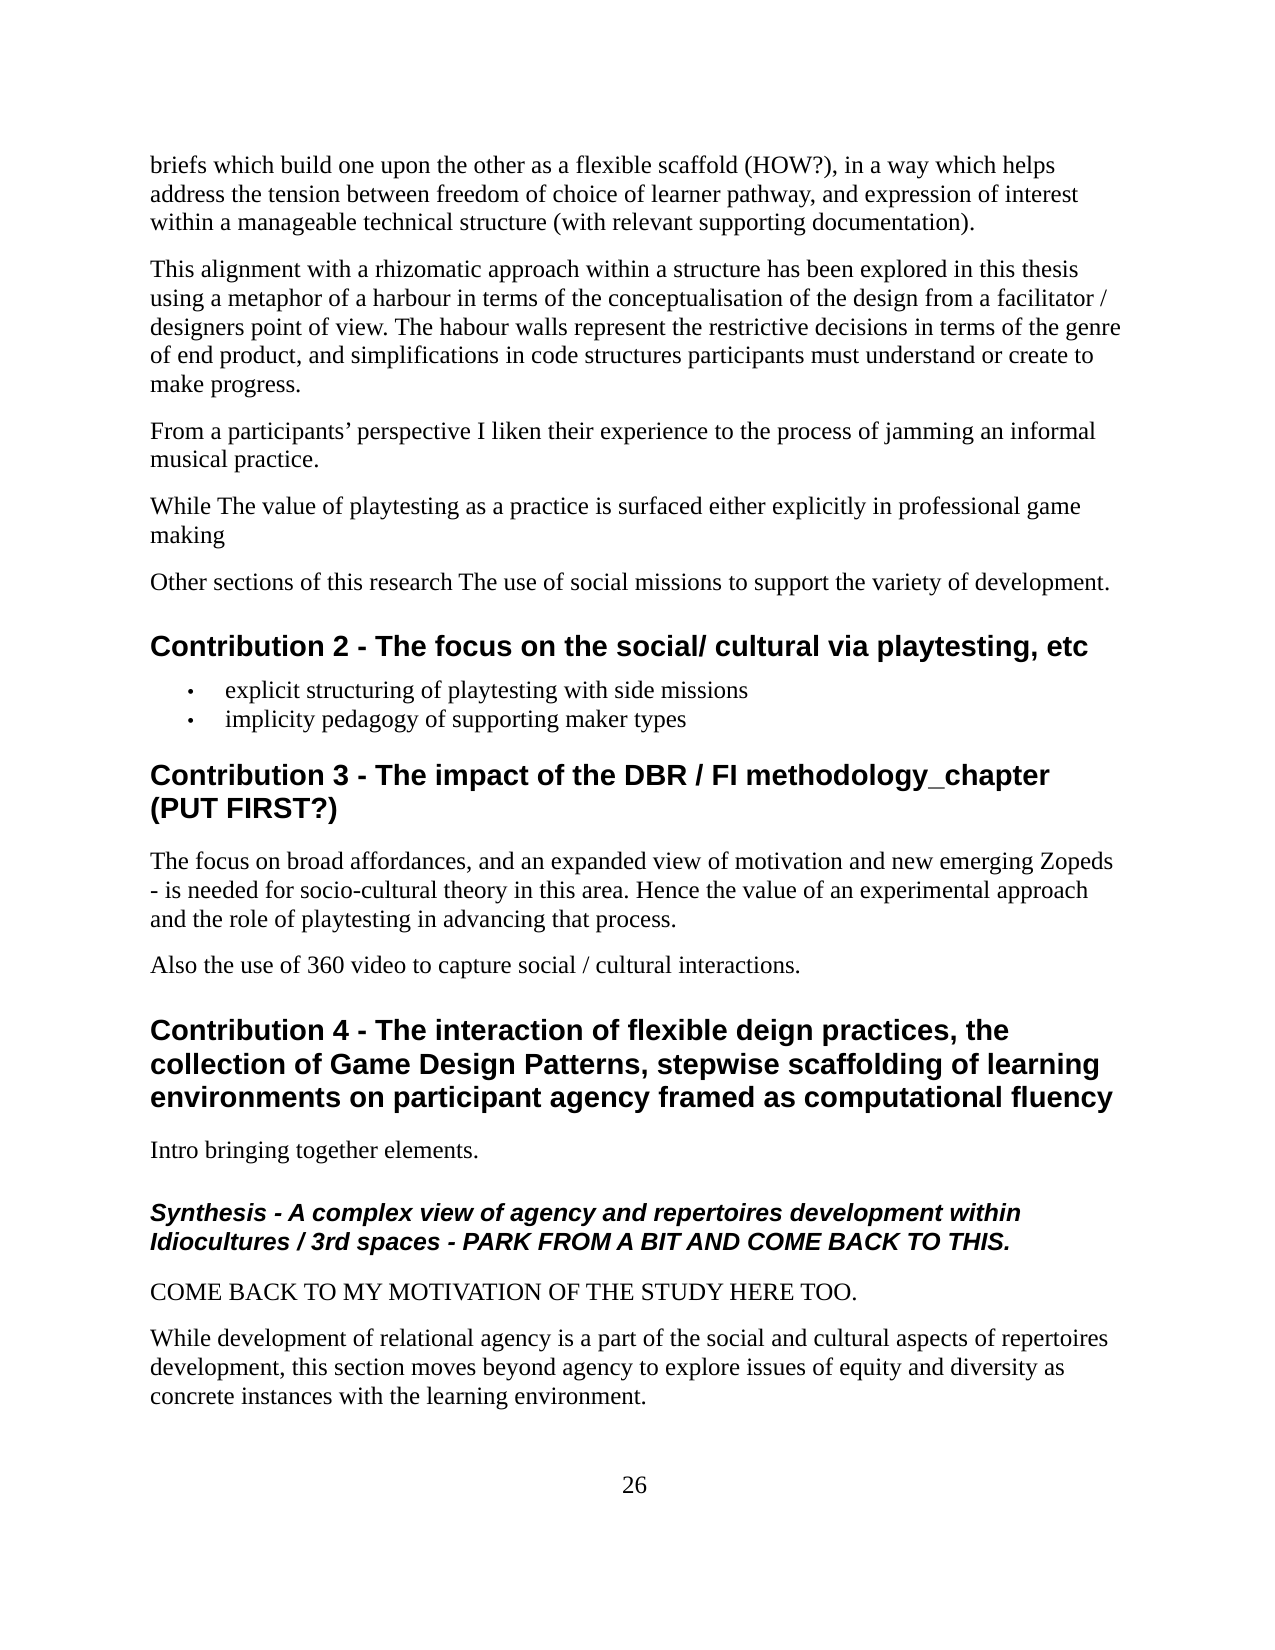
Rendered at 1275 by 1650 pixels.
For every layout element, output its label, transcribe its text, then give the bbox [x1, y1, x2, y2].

subtitle Contribution 2 - The focus on the social/ cultural via playtesting, etc [150, 629, 1125, 663]
text briefs which build one upon the other as a flexible scaffold (HOW?), in a way which helps address the tension between freedom of choice of learner pathway, and expression of interest within a manageable technical structure (with relevant supporting documentation). [150, 150, 1125, 236]
subtitle Contribution 4 - The interaction of flexible deign practices, the collection of Game Design Patterns, stepwise scaffolding of learning environments on participant agency framed as computational fluency [150, 1013, 1125, 1114]
text Also the use of 360 video to capture social / cultural interactions. [150, 951, 1125, 979]
subtitle Contribution 3 - The impact of the DBR / FI methodology_chapter (PUT FIRST?) [150, 758, 1125, 825]
text The focus on broad affordances, and an expanded view of motivation and new emerging Zopeds - is needed for socio-cultural theory in this area. Hence the value of an experimental approach and the role of playtesting in advancing that process. [150, 846, 1125, 933]
text COME BACK TO MY MOTIVATION OF THE STUDY HERE TOO. [150, 1277, 1125, 1305]
text While development of relational agency is a part of the social and cultural aspects of repertoires development, this section moves beyond agency to explore issues of equity and diversity as concrete instances with the learning environment. [150, 1323, 1125, 1409]
text Intro bringing together elements. [150, 1135, 1125, 1164]
text From a participants’ perspective I liken their experience to the process of jamming an informal musical practice. [150, 416, 1125, 473]
list implicity pedagogy of supporting maker types [187, 704, 1125, 733]
text Other sections of this research The use of social missions to support the variety of development. [150, 567, 1125, 595]
list explicit structuring of playtesting with side missions [187, 675, 1125, 704]
text While The value of playtesting as a practice is surfaced either explicitly in professional game making [150, 491, 1125, 549]
subtitle Synthesis - A complex view of agency and repertoires development within Idiocultures / 3rd spaces - PARK FROM A BIT AND COME BACK TO THIS. [150, 1198, 1125, 1255]
text This alignment with a rhizomatic approach within a structure has been explored in this thesis using a metaphor of a harbour in terms of the conceptualisation of the design from a facilitator / designers point of view. The habour walls represent the restrictive decisions in terms of the genre of end product, and simplifications in code structures participants must understand or create to make progress. [150, 254, 1125, 398]
